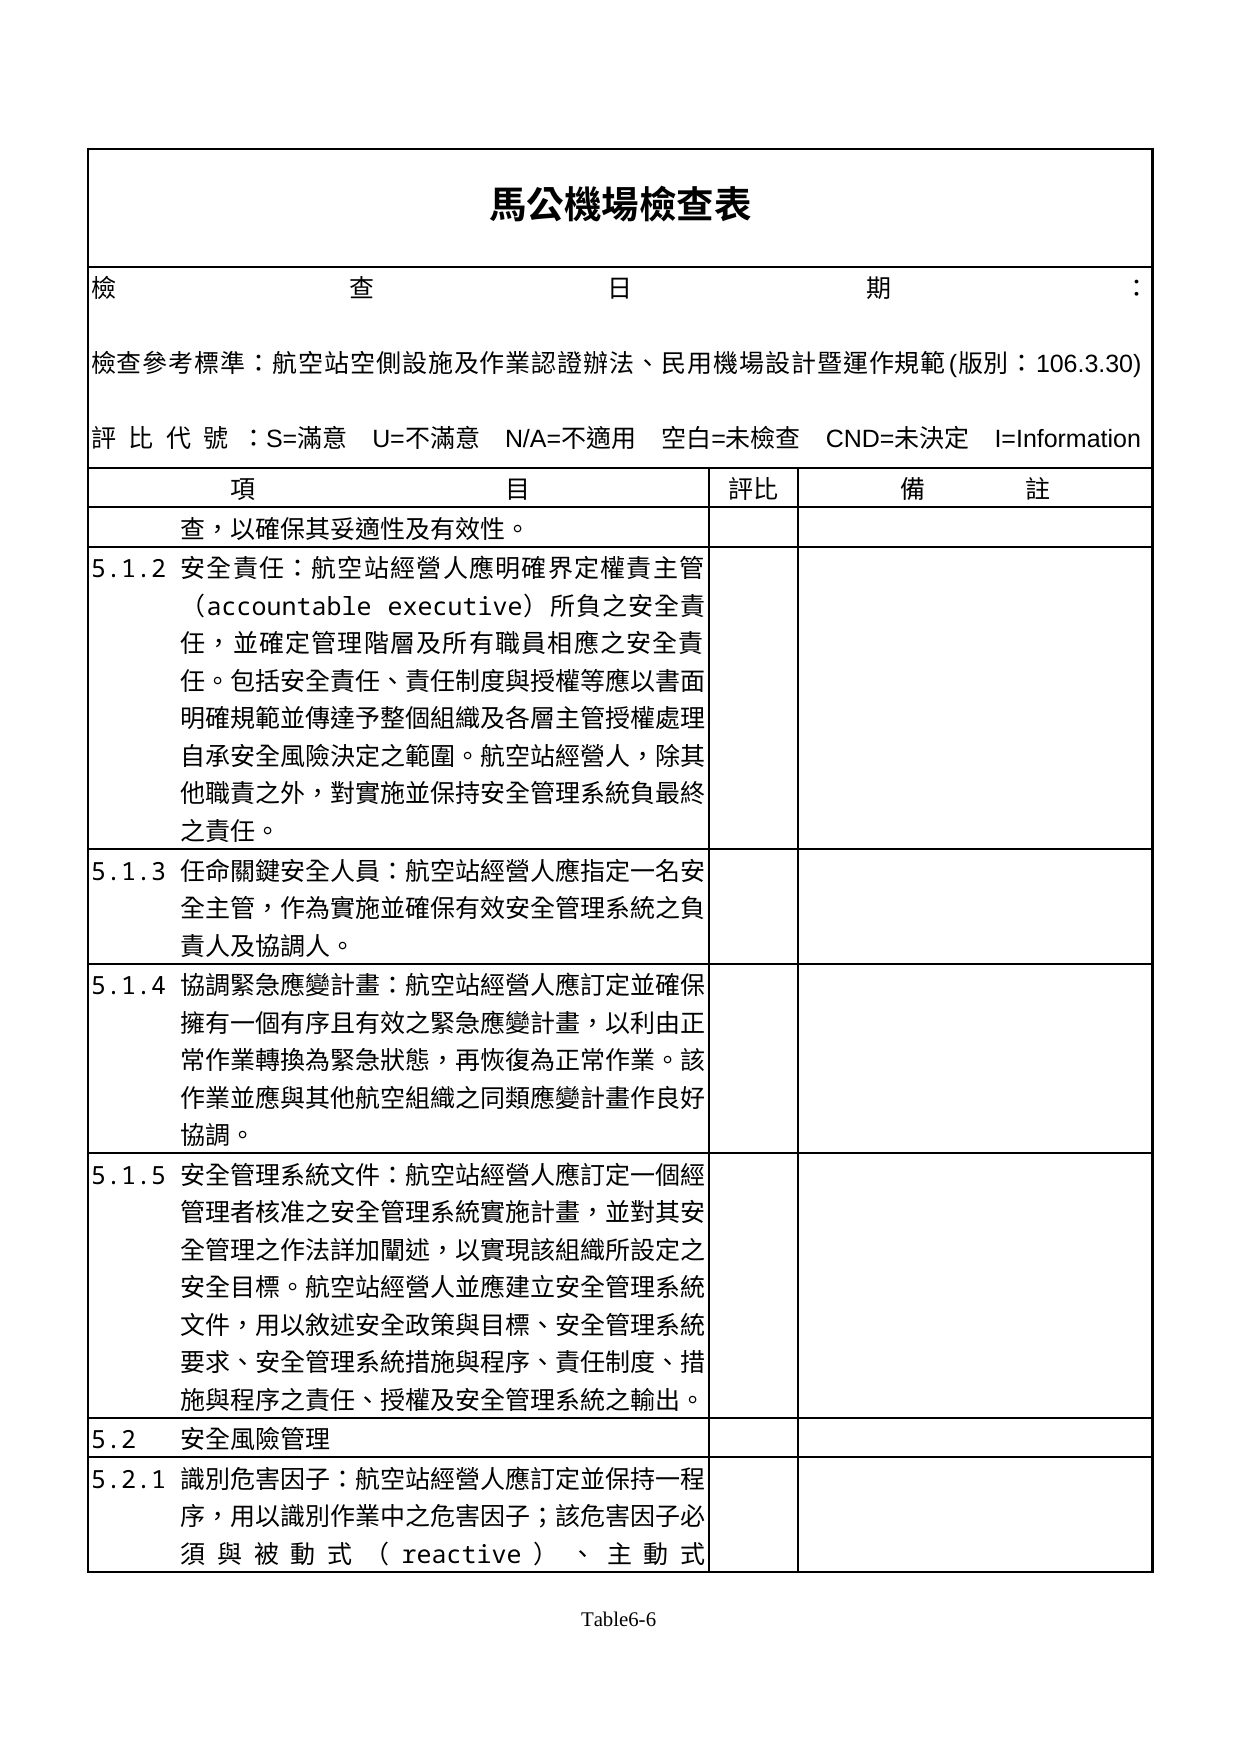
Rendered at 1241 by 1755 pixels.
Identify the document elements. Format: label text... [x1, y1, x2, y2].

table_cell [799, 850, 1151, 962]
table_cell [799, 1154, 1151, 1417]
table_cell 5.2.1 [89, 1458, 177, 1571]
table_cell 安全風險管理 [178, 1419, 708, 1456]
table_cell [710, 508, 797, 546]
table_cell [710, 965, 797, 1152]
table_cell [799, 548, 1151, 848]
table_cell 5.1.4 [89, 965, 177, 1152]
table_cell 任命關鍵安全人員：航空站經營人應指定一名安全主管，作為實施並確保有效安全管理系統之負責人及協調人。 [178, 850, 708, 962]
table_cell [710, 850, 797, 962]
table_cell [710, 1419, 797, 1456]
table_cell [89, 508, 177, 546]
table_cell 查，以確保其妥適性及有效性。 [178, 508, 708, 546]
table_cell 安全責任：航空站經營人應明確界定權責主管（accountable executive）所負之安全責任，並確定管理階層及所有職員相應之安全責任。包括安全責任、責任制度與授權等應以書面明確規範並傳達予整個組織及各層主管授權處理自承安全風險決定之範圍。航空站經營人，除其他職責之外，對實施並保持安全管理系統負最終之責任。 [178, 548, 708, 848]
table_cell 協調緊急應變計畫：航空站經營人應訂定並確保擁有一個有序且有效之緊急應變計畫，以利由正常作業轉換為緊急狀態，再恢復為正常作業。該作業並應與其他航空組織之同類應變計畫作良好協調。 [178, 965, 708, 1152]
table_cell [710, 548, 797, 848]
table_cell [799, 508, 1151, 546]
table_cell [89, 469, 177, 506]
table_cell 項 目 [178, 469, 708, 506]
table_cell [710, 1458, 797, 1571]
table_cell 檢 查 日 期 ： 檢查參考標準：航空站空側設施及作業認證辦法、民用機場設計暨運作規範(版別：106.3.30) 評 比 代 號 ：S=滿意 U=不滿意 N/A=不適用 空白=未檢查 CND=未決定 I=Information [89, 268, 1151, 467]
table_cell [799, 1419, 1151, 1456]
table_cell 5.1.2 [89, 548, 177, 848]
table_cell 5.2 [89, 1419, 177, 1456]
table_cell [799, 1458, 1151, 1571]
table_cell 評比 [710, 469, 797, 506]
table_cell 5.1.3 [89, 850, 177, 962]
table_cell 安全管理系統文件：航空站經營人應訂定一個經管理者核准之安全管理系統實施計畫，並對其安全管理之作法詳加闡述，以實現該組織所設定之安全目標。航空站經營人並應建立安全管理系統文件，用以敘述安全政策與目標、安全管理系統要求、安全管理系統措施與程序、責任制度、措施與程序之責任、授權及安全管理系統之輸出。 [178, 1154, 708, 1417]
table_cell [710, 1154, 797, 1417]
table_cell 備 註 [799, 469, 1151, 506]
table_cell 識別危害因子：航空站經營人應訂定並保持一程序，用以識別作業中之危害因子；該危害因子必須與被動式（reactive）、主動式 [178, 1458, 708, 1571]
table_cell 5.1.5 [89, 1154, 177, 1417]
table_header 馬公機場檢查表 [89, 150, 1151, 266]
table_cell [799, 965, 1151, 1152]
